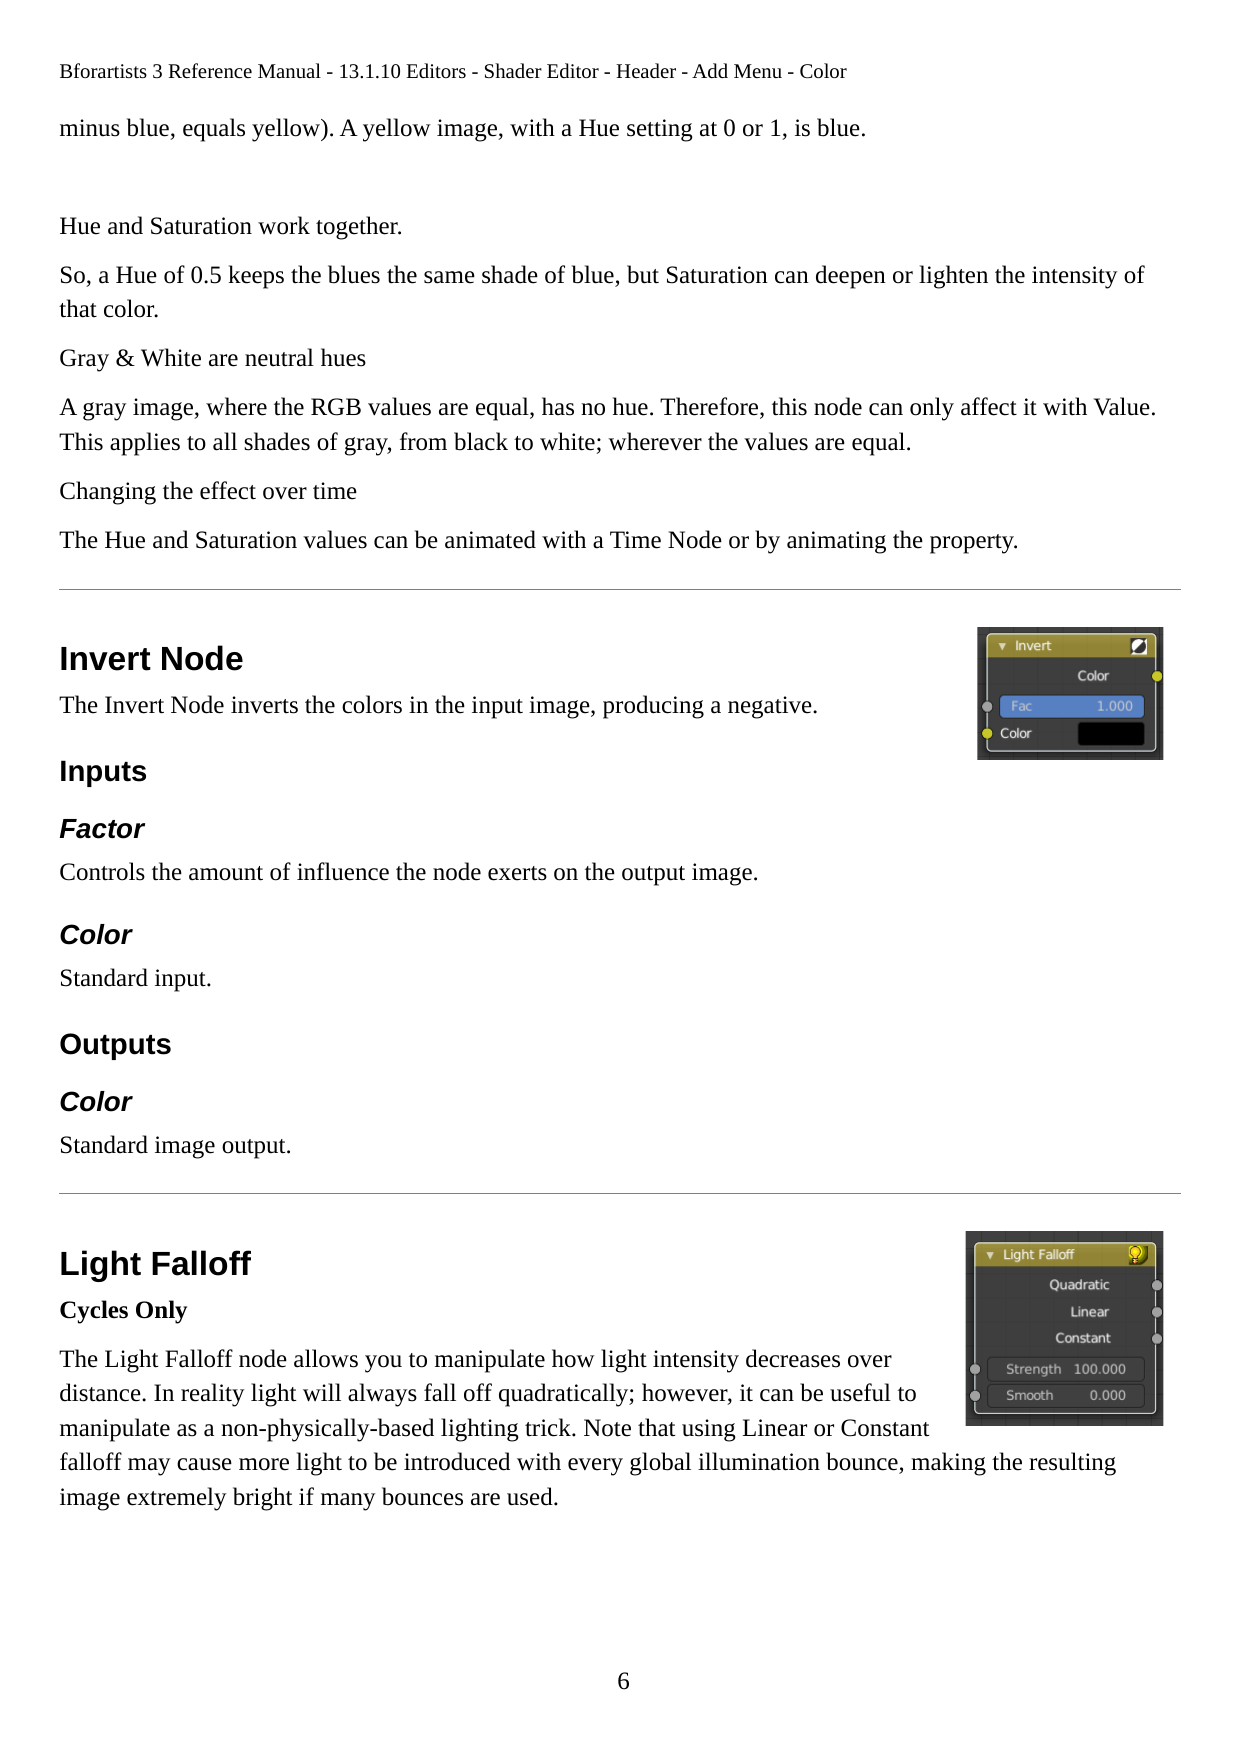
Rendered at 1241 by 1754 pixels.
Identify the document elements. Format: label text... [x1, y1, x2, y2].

subtitle [1164, 639, 1181, 678]
picture [977, 627, 1164, 760]
text Cycles Only [59, 1295, 965, 1324]
text The Invert Node inverts the colors in the input image, producing a negative. [59, 690, 977, 719]
subtitle [1164, 1244, 1181, 1282]
subtitle Color [59, 1085, 1181, 1117]
text A gray image, where the RGB values are equal, has no hue. Therefore, this node can only affect it with Value. This applies to all shades of gray, from black to white; wherever the values are equal. [59, 392, 1181, 456]
text minus blue, equals yellow). A yellow image, with a Hue setting at 0 or 1, is blue. [59, 113, 1181, 141]
text [1164, 1295, 1181, 1324]
subtitle Light Falloff [59, 1244, 965, 1282]
text Controls the amount of influence the node exerts on the output image. [59, 857, 1181, 886]
text Standard input. [59, 963, 1181, 992]
subtitle Color [59, 918, 1181, 950]
subtitle Outputs [59, 1027, 1181, 1060]
text Hue and Saturation work together. [59, 211, 1181, 239]
picture [965, 1231, 1164, 1426]
subtitle Factor [59, 813, 1181, 844]
text Gray & White are neutral hues [59, 343, 1181, 372]
text Changing the effect over time [59, 476, 1181, 505]
text The Hue and Saturation values can be animated with a Time Node or by animating the property. [59, 525, 1181, 554]
subtitle Inputs [59, 754, 1181, 788]
text So, a Hue of 0.5 keeps the blues the same shade of blue, but Saturation can deepen or lighten the intensity of that color. [59, 260, 1181, 323]
text Standard image output. [59, 1130, 1181, 1158]
text The Light Falloff node allows you to manipulate how light intensity decreases over distance. In reality light will always fall off quadratically; however, it can be useful to manipulate as a non-physically-based lighting trick. Note that using Linear or Constant falloff may cause more light to be introduced with every global illumination bounce, making the resulting image extremely bright if many bounces are used. [59, 1344, 1181, 1511]
subtitle Invert Node [59, 639, 977, 678]
